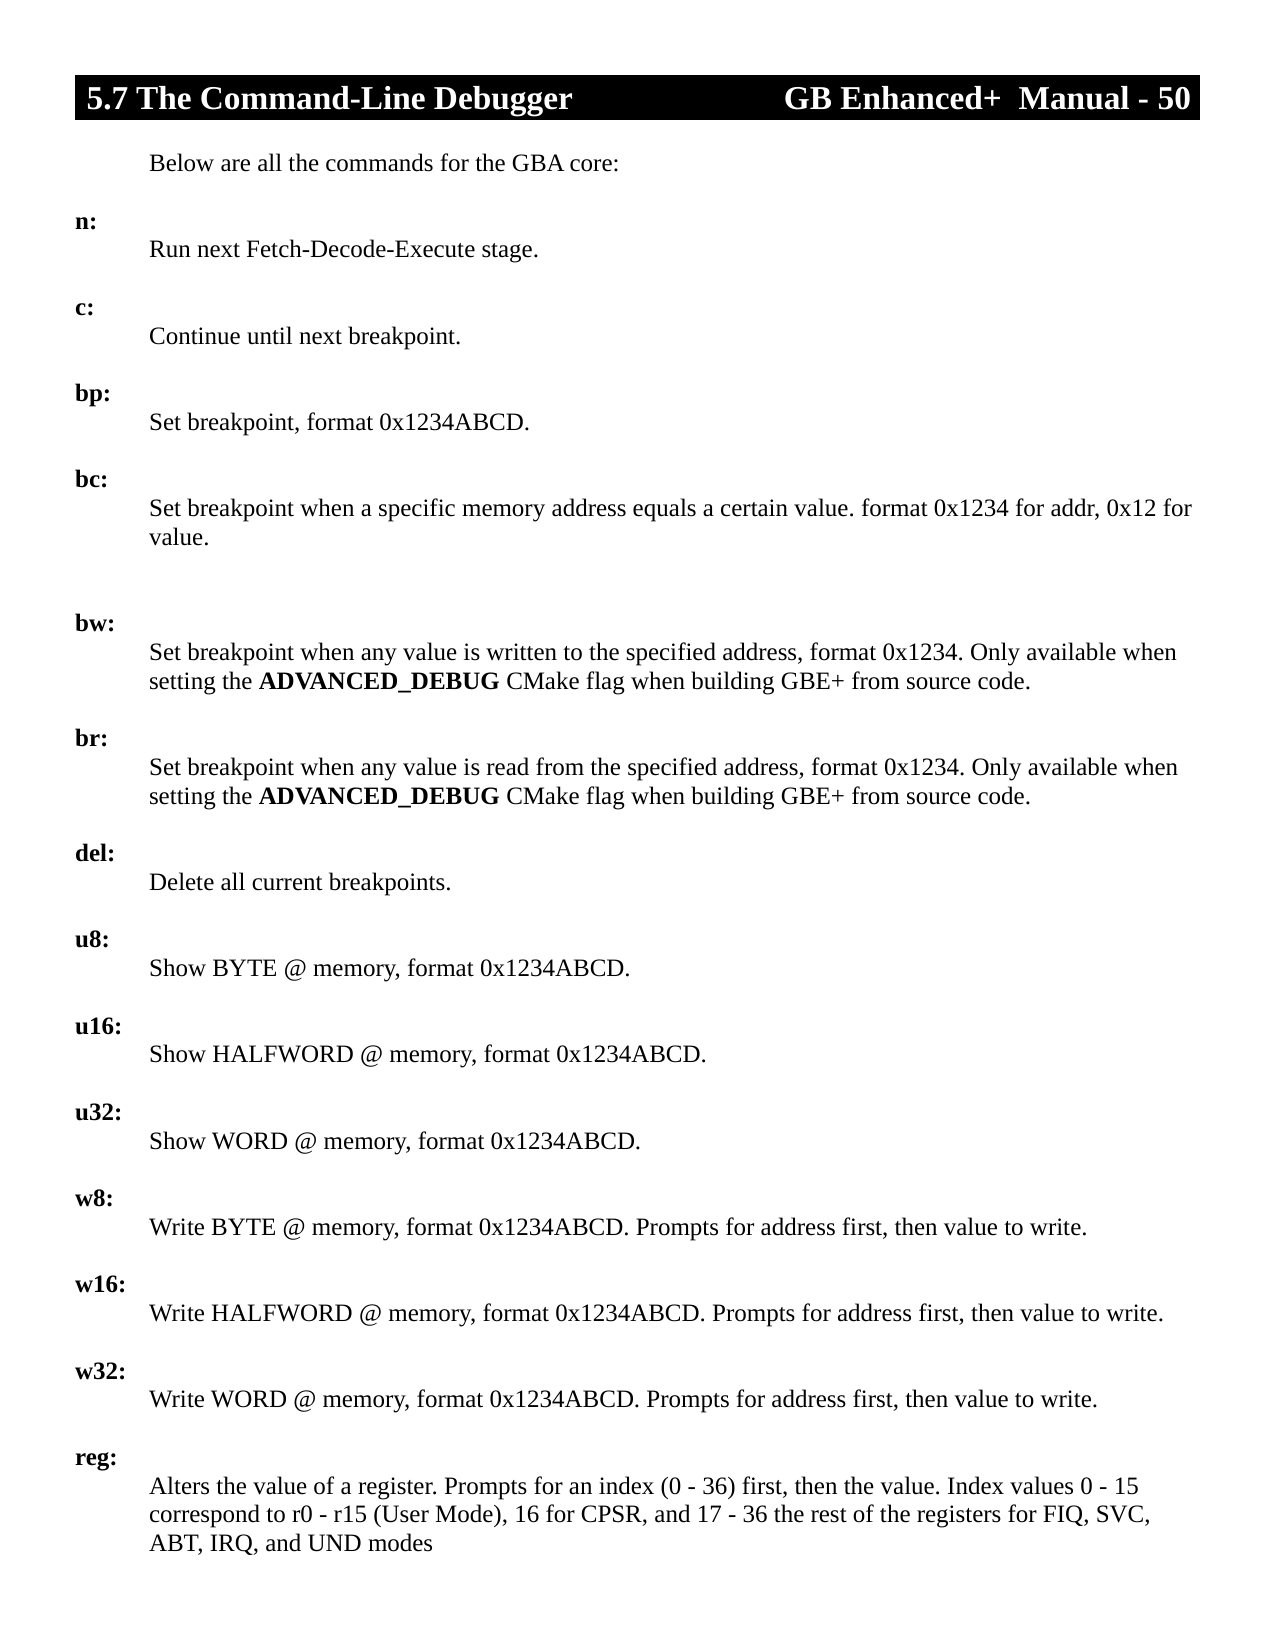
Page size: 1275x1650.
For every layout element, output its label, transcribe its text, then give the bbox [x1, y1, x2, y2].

text 5.7 The Command-Line Debugger GB Enhanced+ Manual - 50 [75, 75, 1200, 119]
text Set breakpoint when a specific memory address equals a certain value. format 0x1234 for addr, 0x12 for value. [75, 493, 1200, 551]
text Alters the value of a register. Prompts for an index (0 - 36) first, then the value. Index values 0 - 15 correspond to r0 - r15 (User Mode), 16 for CPSR, and 17 - 36 the rest of the registers for FIQ, SVC, ABT, IRQ, and UND modes [75, 1471, 1200, 1557]
text reg: [75, 1442, 1200, 1471]
text bp: [75, 378, 1200, 407]
text bc: [75, 464, 1200, 493]
text Show WORD @ memory, format 0x1234ABCD. [75, 1126, 1200, 1154]
text Set breakpoint when any value is read from the specified address, format 0x1234. Only available when setting the ADVANCED_DEBUG CMake flag when building GBE+ from source code. [75, 752, 1200, 809]
text del: [75, 838, 1200, 867]
text u16: [75, 1011, 1200, 1039]
text w32: [75, 1356, 1200, 1384]
text Write HALFWORD @ memory, format 0x1234ABCD. Prompts for address first, then value to write. [75, 1298, 1200, 1327]
text Write BYTE @ memory, format 0x1234ABCD. Prompts for address first, then value to write. [75, 1212, 1200, 1241]
text Write WORD @ memory, format 0x1234ABCD. Prompts for address first, then value to write. [75, 1384, 1200, 1413]
text Delete all current breakpoints. [75, 867, 1200, 896]
text bw: [75, 608, 1200, 637]
text w16: [75, 1269, 1200, 1298]
text u8: [75, 924, 1200, 953]
text Continue until next breakpoint. [75, 321, 1200, 349]
text br: [75, 723, 1200, 752]
text w8: [75, 1183, 1200, 1212]
text c: [75, 292, 1200, 321]
text u32: [75, 1097, 1200, 1126]
text Set breakpoint, format 0x1234ABCD. [75, 407, 1200, 436]
text Below are all the commands for the GBA core: [75, 148, 1200, 177]
text Run next Fetch-Decode-Execute stage. [75, 234, 1200, 263]
text Show HALFWORD @ memory, format 0x1234ABCD. [75, 1039, 1200, 1068]
text Show BYTE @ memory, format 0x1234ABCD. [75, 953, 1200, 982]
text Set breakpoint when any value is written to the specified address, format 0x1234. Only available when setting the ADVANCED_DEBUG CMake flag when building GBE+ from source code. [75, 637, 1200, 694]
text n: [75, 206, 1200, 234]
